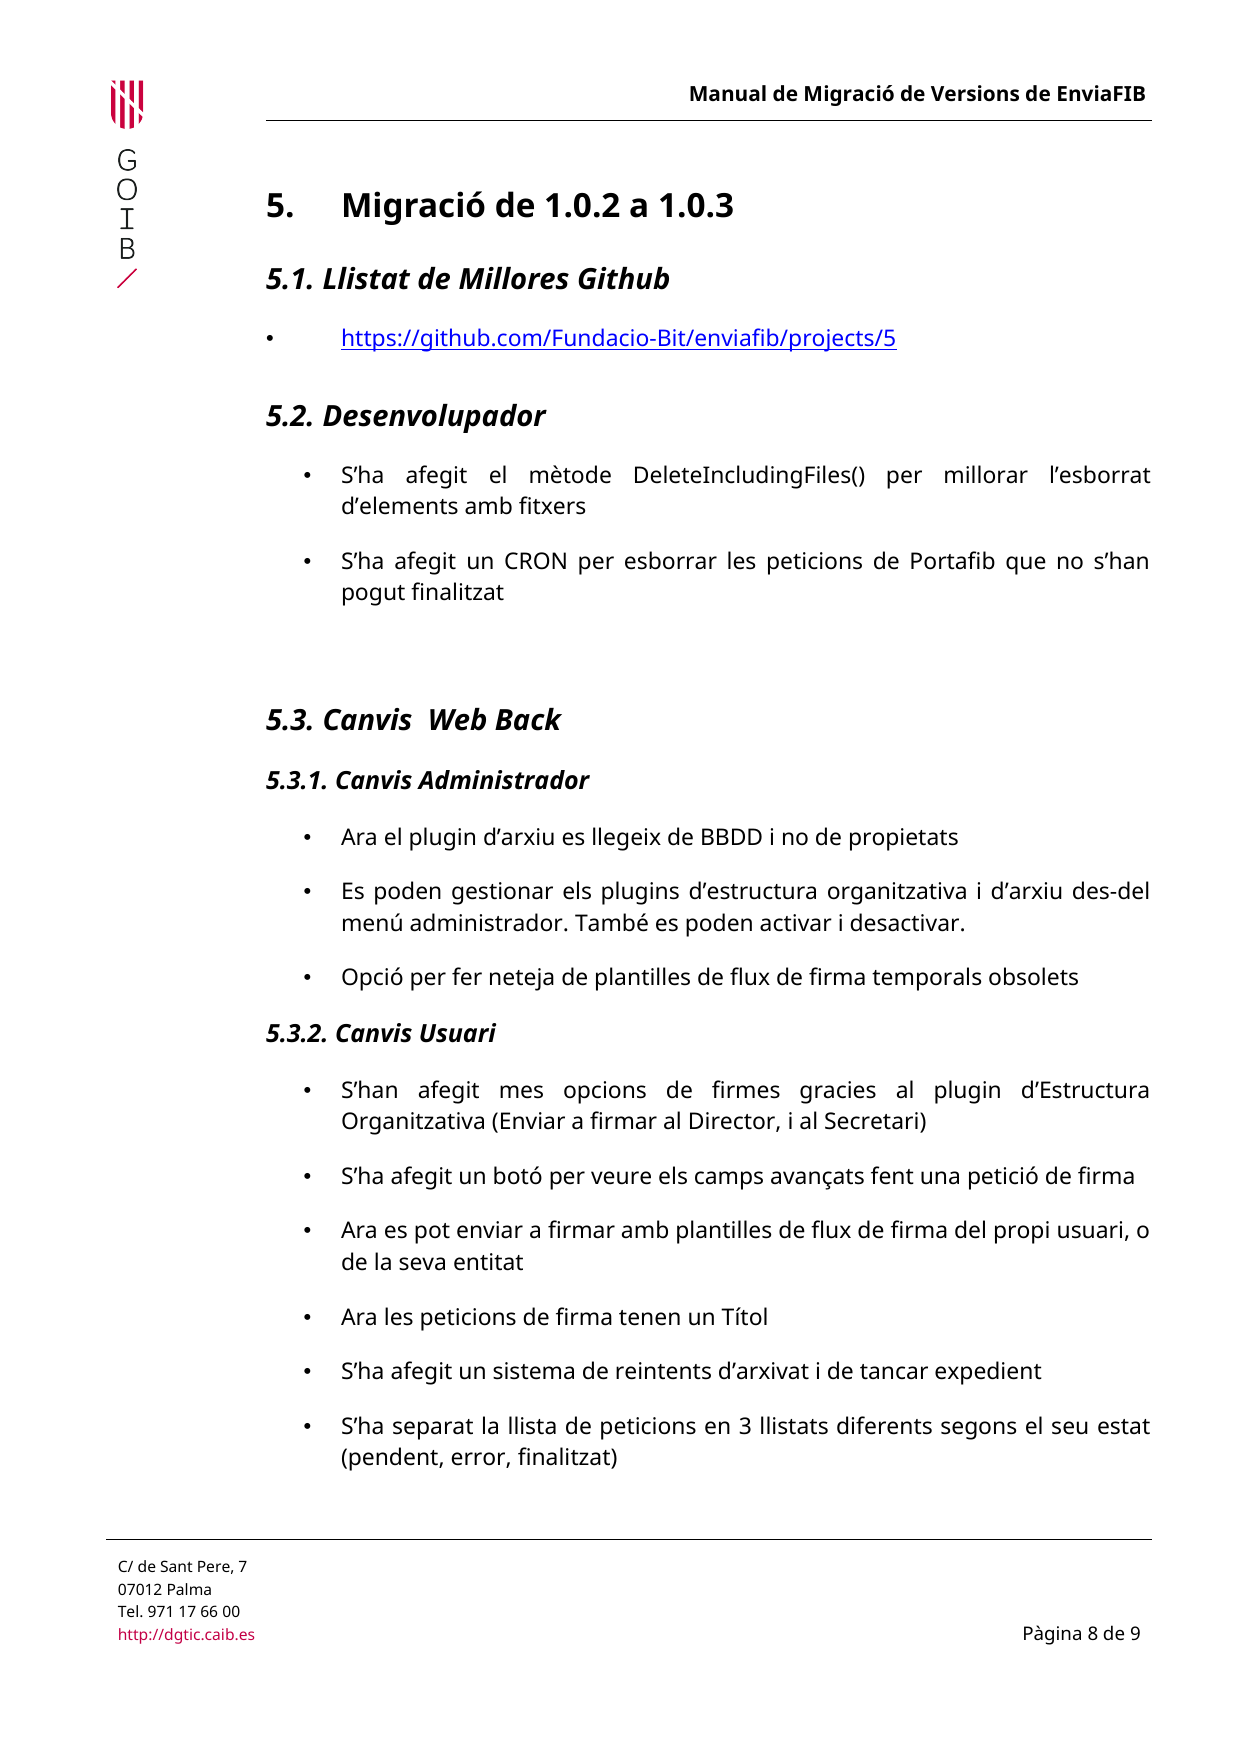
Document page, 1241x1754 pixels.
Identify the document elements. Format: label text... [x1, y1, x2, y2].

list Ara es pot enviar a firmar amb plantilles de flux de firma del propi usuari, o de la seva entitat [303, 1214, 1152, 1277]
subtitle Canvis Web Back [266, 699, 1152, 738]
list Ara les peticions de firma tenen un Títol [303, 1301, 1152, 1332]
list S’ha afegit un botó per veure els camps avançats fent una petició de firma [303, 1160, 1152, 1191]
list S’ha afegit un sistema de reintents d’arxivat i de tancar expedient [303, 1355, 1152, 1387]
subtitle Desenvolupador [266, 395, 1152, 434]
list S’ha afegit un CRON per esborrar les peticions de Portafib que no s’han pogut finalitzat [303, 545, 1152, 607]
subtitle Migració de 1.0.2 a 1.0.3 [266, 181, 1152, 227]
subtitle Canvis Usuari [266, 1016, 1152, 1050]
list Es poden gestionar els plugins d’estructura organitzativa i d’arxiu des-del menú administrador. També es poden activar i desactivar. [303, 875, 1152, 938]
subtitle Llistat de Millores Github [266, 258, 1152, 298]
list S’ha afegit el mètode DeleteIncludingFiles() per millorar l’esborrat d’elements amb fitxers [303, 459, 1152, 521]
list S’han afegit mes opcions de firmes gracies al plugin d’Estructura Organitzativa (Enviar a firmar al Director, i al Secretari) [303, 1074, 1152, 1136]
list Opció per fer neteja de plantilles de flux de firma temporals obsolets [303, 961, 1152, 992]
list Ara el plugin d’arxiu es llegeix de BBDD i no de propietats [303, 820, 1152, 852]
list S’ha separat la llista de peticions en 3 llistats diferents segons el seu estat (pendent, error, finalitzat) [303, 1410, 1152, 1473]
list https://github.com/Fundacio-Bit/enviafib/projects/5 [266, 322, 1152, 353]
picture [82, 57, 172, 319]
subtitle Canvis Administrador [266, 763, 1152, 797]
